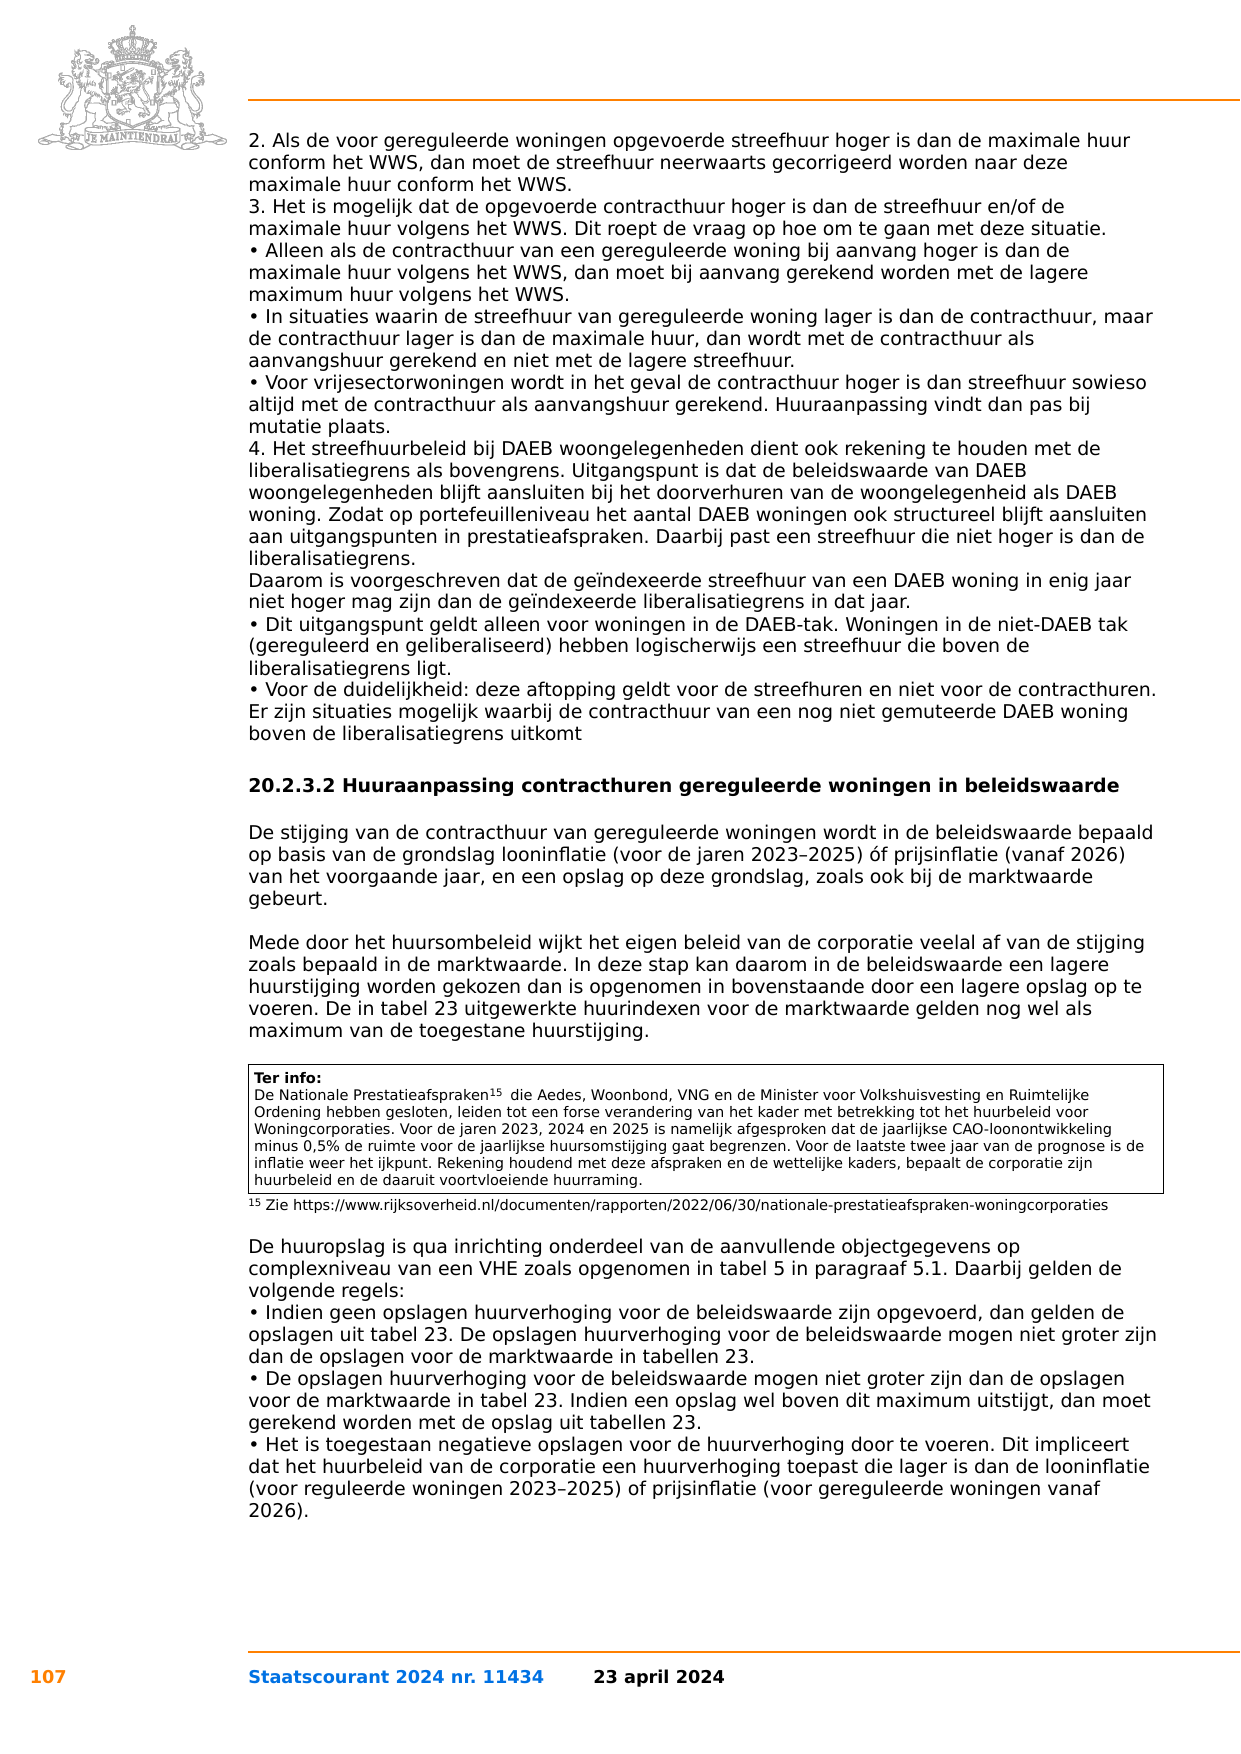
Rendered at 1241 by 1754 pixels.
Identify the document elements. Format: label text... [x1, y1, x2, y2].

text • Indien geen opslagen huurverhoging voor de beleidswaarde zijn opgevoerd, dan gelden de opslagen uit tabel 23. De opslagen huurverhoging voor de beleidswaarde mogen niet groter zijn dan de opslagen voor de marktwaarde in tabellen 23. [248, 1302, 1163, 1368]
text De huuropslag is qua inrichting onderdeel van de aanvullende objectgegevens op complexniveau van een VHE zoals opgenomen in tabel 5 in paragraaf 5.1. Daarbij gelden de volgende regels: [248, 1236, 1163, 1302]
text Daarom is voorgeschreven dat de geïndexeerde streefhuur van een DAEB woning in enig jaar niet hoger mag zijn dan de geïndexeerde liberalisatiegrens in dat jaar. [248, 569, 1163, 613]
table_cell 15 Zie https://www.rijksoverheid.nl/documenten/rapporten/2022/06/30/nationale-prestatieafspraken-woningcorporaties [248, 1194, 1163, 1214]
table_header Ter info: De Nationale Prestatieafspraken15 die Aedes, Woonbond, VNG en de Minister voor Volkshuisvesting en Ruimtelijke Ordening hebben gesloten, leiden tot een forse verandering van het kader met betrekking tot het huurbeleid voor Woningcorporaties. Voor de jaren 2023, 2024 en 2025 is namelijk afgesproken dat de jaarlijkse CAO-loonontwikkeling minus 0,5% de ruimte voor de jaarlijkse huursomstijging gaat begrenzen. Voor de laatste twee jaar van de prognose is de inflatie weer het ijkpunt. Rekening houdend met deze afspraken en de wettelijke kaders, bepaalt de corporatie zijn huurbeleid en de daaruit voortvloeiende huurraming. [249, 1065, 1163, 1193]
text • De opslagen huurverhoging voor de beleidswaarde mogen niet groter zijn dan de opslagen voor de marktwaarde in tabel 23. Indien een opslag wel boven dit maximum uitstijgt, dan moet gerekend worden met de opslag uit tabellen 23. [248, 1368, 1163, 1434]
text • Voor vrijesectorwoningen wordt in het geval de contracthuur hoger is dan streefhuur sowieso altijd met de contracthuur als aanvangshuur gerekend. Huuraanpassing vindt dan pas bij mutatie plaats. [248, 372, 1163, 438]
subtitle 20.2.3.2 Huuraanpassing contracthuren gereguleerde woningen in beleidswaarde [248, 775, 1163, 797]
text 2. Als de voor gereguleerde woningen opgevoerde streefhuur hoger is dan de maximale huur conform het WWS, dan moet de streefhuur neerwaarts gecorrigeerd worden naar deze maximale huur conform het WWS. [248, 130, 1163, 196]
text • Voor de duidelijkheid: deze aftopping geldt voor de streefhuren en niet voor de contracthuren. Er zijn situaties mogelijk waarbij de contracthuur van een nog niet gemuteerde DAEB woning boven de liberalisatiegrens uitkomt [248, 679, 1163, 745]
text • Dit uitgangspunt geldt alleen voor woningen in de DAEB-tak. Woningen in de niet-DAEB tak (gereguleerd en geliberaliseerd) hebben logischerwijs een streefhuur die boven de liberalisatiegrens ligt. [248, 613, 1163, 679]
text • Het is toegestaan negatieve opslagen voor de huurverhoging door te voeren. Dit impliceert dat het huurbeleid van de corporatie een huurverhoging toepast die lager is dan de looninflatie (voor reguleerde woningen 2023–2025) of prijsinflatie (voor gereguleerde woningen vanaf 2026). [248, 1434, 1163, 1522]
text • Alleen als de contracthuur van een gereguleerde woning bij aanvang hoger is dan de maximale huur volgens het WWS, dan moet bij aanvang gerekend worden met de lagere maximum huur volgens het WWS. [248, 240, 1163, 306]
picture [38, 25, 227, 150]
text • In situaties waarin de streefhuur van gereguleerde woning lager is dan de contracthuur, maar de contracthuur lager is dan de maximale huur, dan wordt met de contracthuur als aanvangshuur gerekend en niet met de lagere streefhuur. [248, 306, 1163, 372]
text De stijging van de contracthuur van gereguleerde woningen wordt in de beleidswaarde bepaald op basis van de grondslag looninflatie (voor de jaren 2023–2025) óf prijsinflatie (vanaf 2026) van het voorgaande jaar, en een opslag op deze grondslag, zoals ook bij de marktwaarde gebeurt. [248, 822, 1163, 910]
text 3. Het is mogelijk dat de opgevoerde contracthuur hoger is dan de streefhuur en/of de maximale huur volgens het WWS. Dit roept de vraag op hoe om te gaan met deze situatie. [248, 196, 1163, 240]
text Mede door het huursombeleid wijkt het eigen beleid van de corporatie veelal af van de stijging zoals bepaald in de marktwaarde. In deze stap kan daarom in de beleidswaarde een lagere huurstijging worden gekozen dan is opgenomen in bovenstaande door een lagere opslag op te voeren. De in tabel 23 uitgewerkte huurindexen voor de marktwaarde gelden nog wel als maximum van de toegestane huurstijging. [248, 932, 1163, 1042]
text 4. Het streefhuurbeleid bij DAEB woongelegenheden dient ook rekening te houden met de liberalisatiegrens als bovengrens. Uitgangspunt is dat de beleidswaarde van DAEB woongelegenheden blijft aansluiten bij het doorverhuren van de woongelegenheid als DAEB woning. Zodat op portefeuilleniveau het aantal DAEB woningen ook structureel blijft aansluiten aan uitgangspunten in prestatieafspraken. Daarbij past een streefhuur die niet hoger is dan de liberalisatiegrens. [248, 438, 1163, 569]
